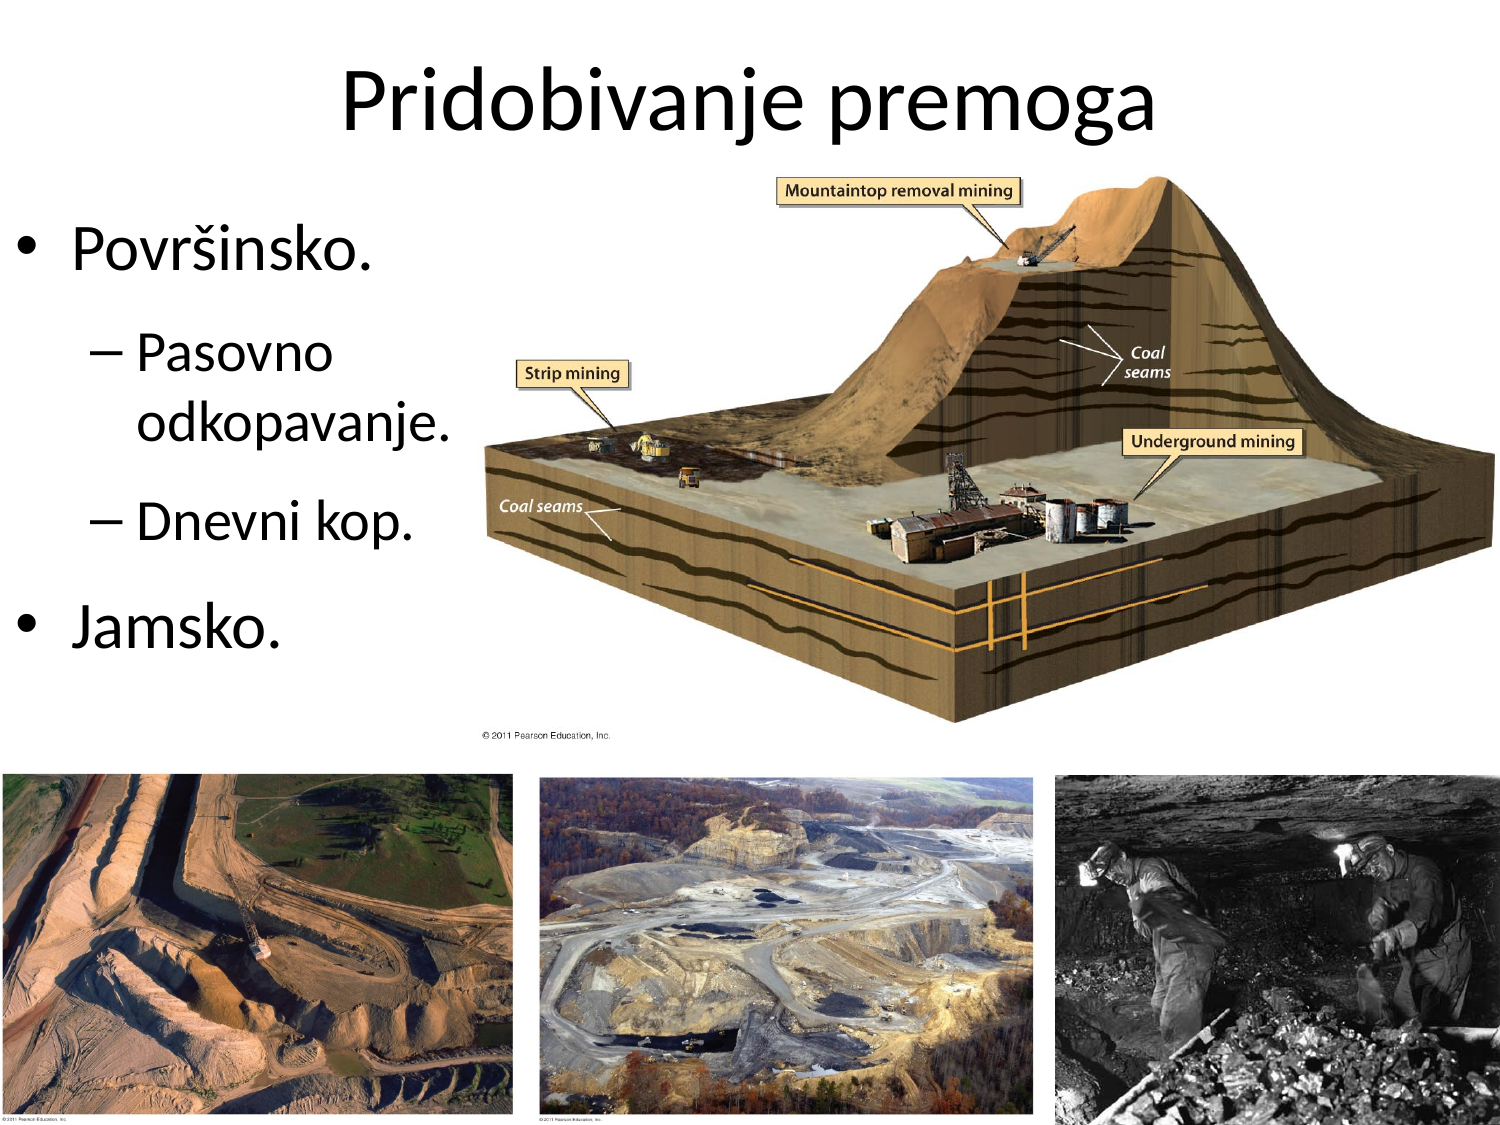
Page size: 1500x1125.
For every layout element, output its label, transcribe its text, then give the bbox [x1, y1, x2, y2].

picture [537, 775, 1035, 1125]
list Površinsko. Pasovno odkopavanje. Dnevni kop. Jamsko. [0, 196, 479, 771]
title Pridobivanje premoga [0, 0, 1500, 188]
picture [0, 771, 515, 1125]
picture [1055, 775, 1500, 1125]
picture [478, 188, 1500, 747]
